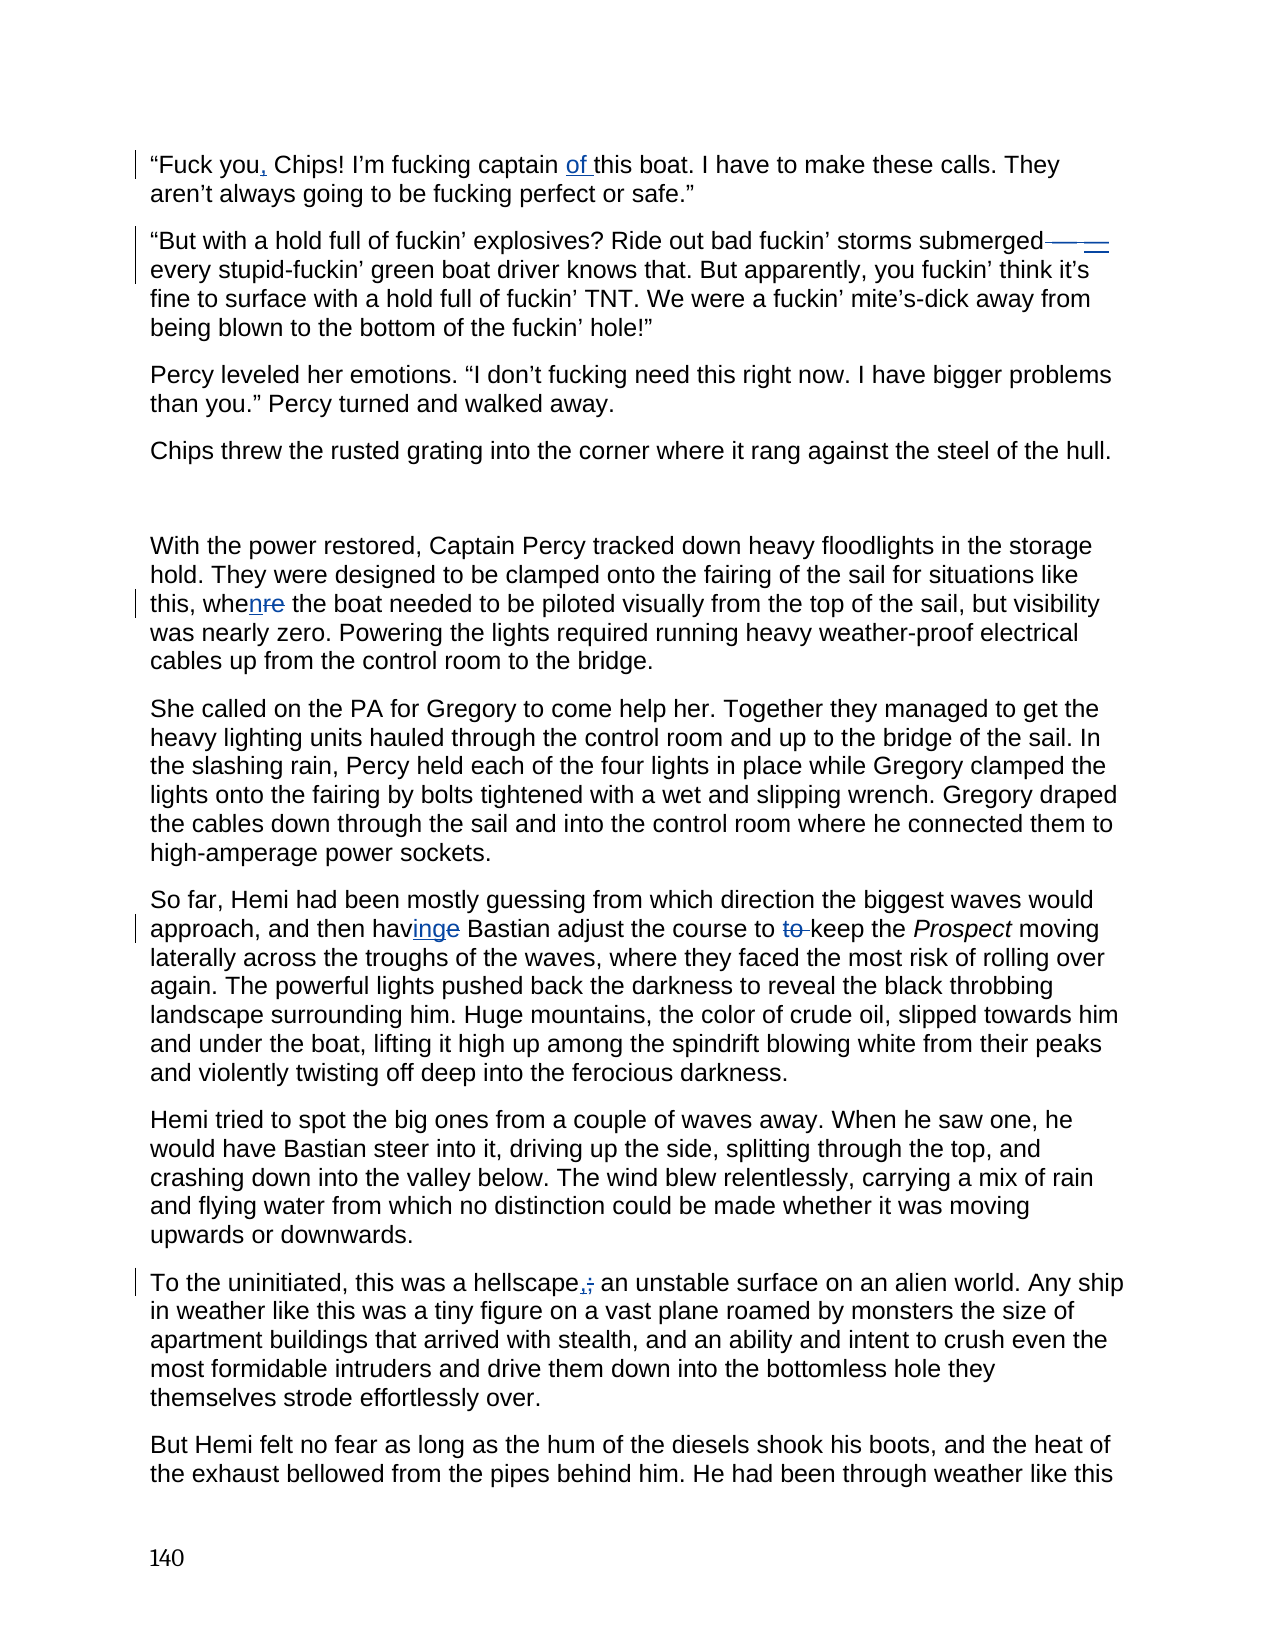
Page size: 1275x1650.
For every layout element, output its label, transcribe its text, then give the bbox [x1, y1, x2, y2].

text “Fuck you, Chips! I’m fucking captain of this boat. I have to make these calls. They aren’t always going to be fucking perfect or safe.” [150, 150, 1125, 207]
text Chips threw the rusted grating into the corner where it rang against the steel of the hull. [150, 436, 1125, 465]
text With the power restored, Captain Percy tracked down heavy floodlights in the storage hold. They were designed to be clamped onto the fairing of the sail for situations like this, when the boat needed to be piloted visually from the top of the sail, but visibility was nearly zero. Powering the lights required running heavy weather-proof electrical cables up from the control room to the bridge. [150, 531, 1125, 675]
text To the uninitiated, this was a hellscape, an unstable surface on an alien world. Any ship in weather like this was a tiny figure on a vast plane roamed by monsters the size of apartment buildings that arrived with stealth, and an ability and intent to crush even the most formidable intruders and drive them down into the bottomless hole they themselves strode effortlessly over. [150, 1267, 1125, 1411]
text So far, Hemi had been mostly guessing from which direction the biggest waves would approach, and then having Bastian adjust the course to keep the Prospect moving laterally across the troughs of the waves, where they faced the most risk of rolling over again. The powerful lights pushed back the darkness to reveal the black throbbing landscape surrounding him. Huge mountains, the color of crude oil, slipped towards him and under the boat, lifting it high up among the spindrift blowing white from their peaks and violently twisting off deep into the ferocious darkness. [150, 885, 1125, 1086]
text But Hemi felt no fear as long as the hum of the diesels shook his boots, and the heat of the exhaust bellowed from the pipes behind him. He had been through weather like this [150, 1430, 1125, 1487]
text Hemi tried to spot the big ones from a couple of waves away. When he saw one, he would have Bastian steer into it, driving up the side, splitting through the top, and crashing down into the valley below. The wind blew relentlessly, carrying a mix of rain and flying water from which no distinction could be made whether it was moving upwards or downwards. [150, 1105, 1125, 1249]
text “But with a hold full of fuckin’ explosives? Ride out bad fuckin’ storms submerged—every stupid-fuckin’ green boat driver knows that. But apparently, you fuckin’ think it’s fine to surface with a hold full of fuckin’ TNT. We were a fuckin’ mite’s-dick away from being blown to the bottom of the fuckin’ hole!” [150, 226, 1125, 341]
text She called on the PA for Gregory to come help her. Together they managed to get the heavy lighting units hauled through the control room and up to the bridge of the sail. In the slashing rain, Percy held each of the four lights in place while Gregory clamped the lights onto the fairing by bolts tightened with a wet and slipping wrench. Gregory draped the cables down through the sail and into the control room where he connected them to high-amperage power sockets. [150, 694, 1125, 866]
text Percy leveled her emotions. “I don’t fucking need this right now. I have bigger problems than you.” Percy turned and walked away. [150, 360, 1125, 417]
